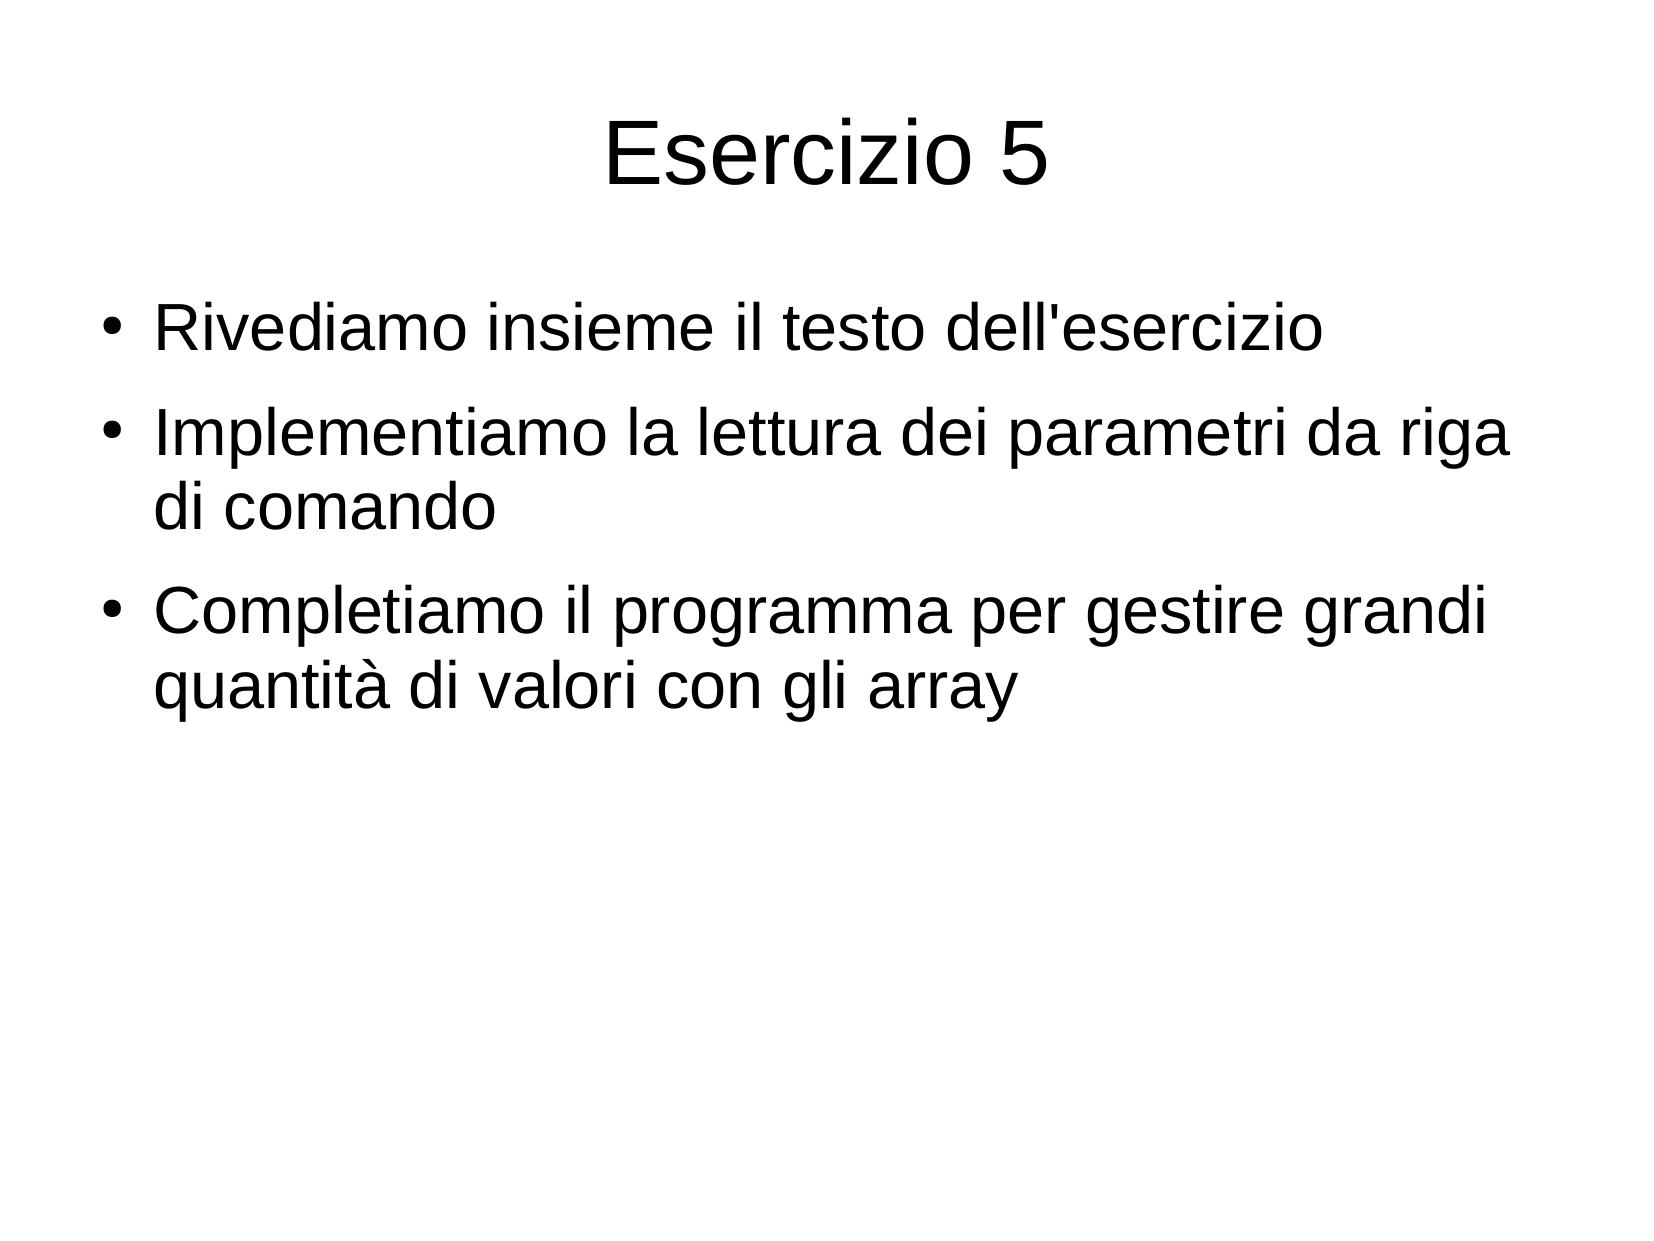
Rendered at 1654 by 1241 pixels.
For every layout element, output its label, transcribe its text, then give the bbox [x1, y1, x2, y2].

title Esercizio 5 [82, 49, 1571, 257]
list Rivediamo insieme il testo dell'esercizio Implementiamo la lettura dei parametri da riga di comando Completiamo il programma per gestire grandi quantità di valori con gli array [82, 290, 1571, 1010]
